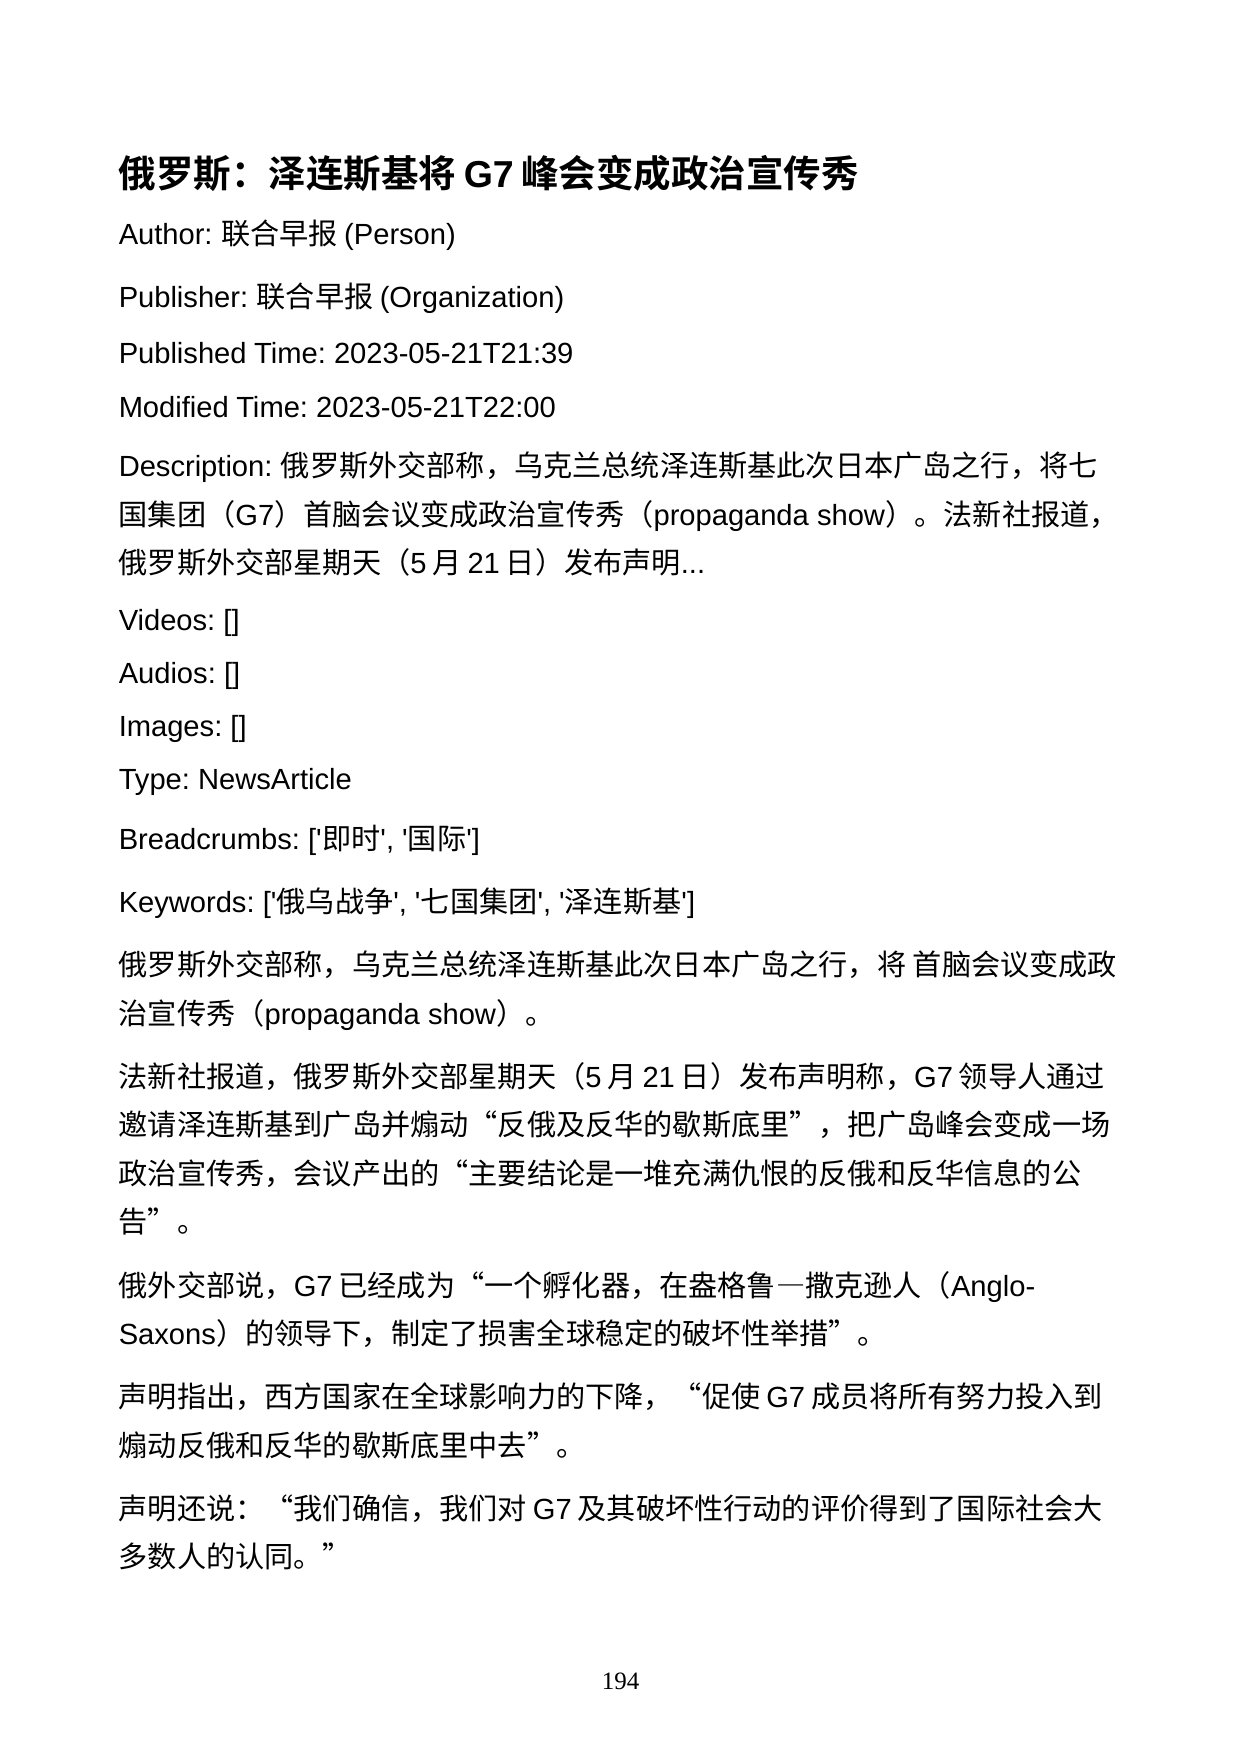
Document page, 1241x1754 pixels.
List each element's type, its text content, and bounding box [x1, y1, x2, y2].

text Images: [] [118, 709, 1122, 743]
text Type: NewsArticle [118, 762, 1122, 796]
text 声明还说：“我们确信，我们对G7及其破坏性行动的评价得到了国际社会大多数人的认同。” [118, 1486, 1122, 1576]
text Videos: [] [118, 603, 1122, 637]
text Description: 俄罗斯外交部称，乌克兰总统泽连斯基此次日本广岛之行，将七国集团（G7）首脑会议变成政治宣传秀（propaganda show）。法新社报道，俄罗斯外交部星期天（5月21日）发布声明... [118, 443, 1122, 582]
text Breadcrumbs: ['即时', '国际'] [118, 816, 1122, 858]
text Keywords: ['俄乌战争', '七国集团', '泽连斯基'] [118, 879, 1122, 921]
text 声明指出，西方国家在全球影响力的下降，“促使G7成员将所有努力投入到煽动反俄和反华的歇斯底里中去”。 [118, 1374, 1122, 1465]
text 法新社报道，俄罗斯外交部星期天（5月21日）发布声明称，G7领导人通过邀请泽连斯基到广岛并煽动“反俄及反华的歇斯底里”，把广岛峰会变成一场政治宣传秀，会议产出的“主要结论是一堆充满仇恨的反俄和反华信息的公告”。 [118, 1053, 1122, 1241]
text Published Time: 2023-05-21T21:39 [118, 337, 1122, 370]
text Modified Time: 2023-05-21T22:00 [118, 390, 1122, 423]
text 俄罗斯外交部称，乌克兰总统泽连斯基此次日本广岛之行，将 首脑会议变成政治宣传秀（propaganda show）。 [118, 942, 1122, 1033]
text Author: 联合早报 (Person) [118, 210, 1122, 253]
text 俄外交部说，G7已经成为“一个孵化器，在盎格鲁—撒克逊人（Anglo-Saxons）的领导下，制定了损害全球稳定的破坏性举措”。 [118, 1262, 1122, 1353]
subtitle 俄罗斯：泽连斯基将G7峰会变成政治宣传秀 [118, 143, 1122, 198]
text Publisher: 联合早报 (Organization) [118, 273, 1122, 316]
text Audios: [] [118, 656, 1122, 690]
